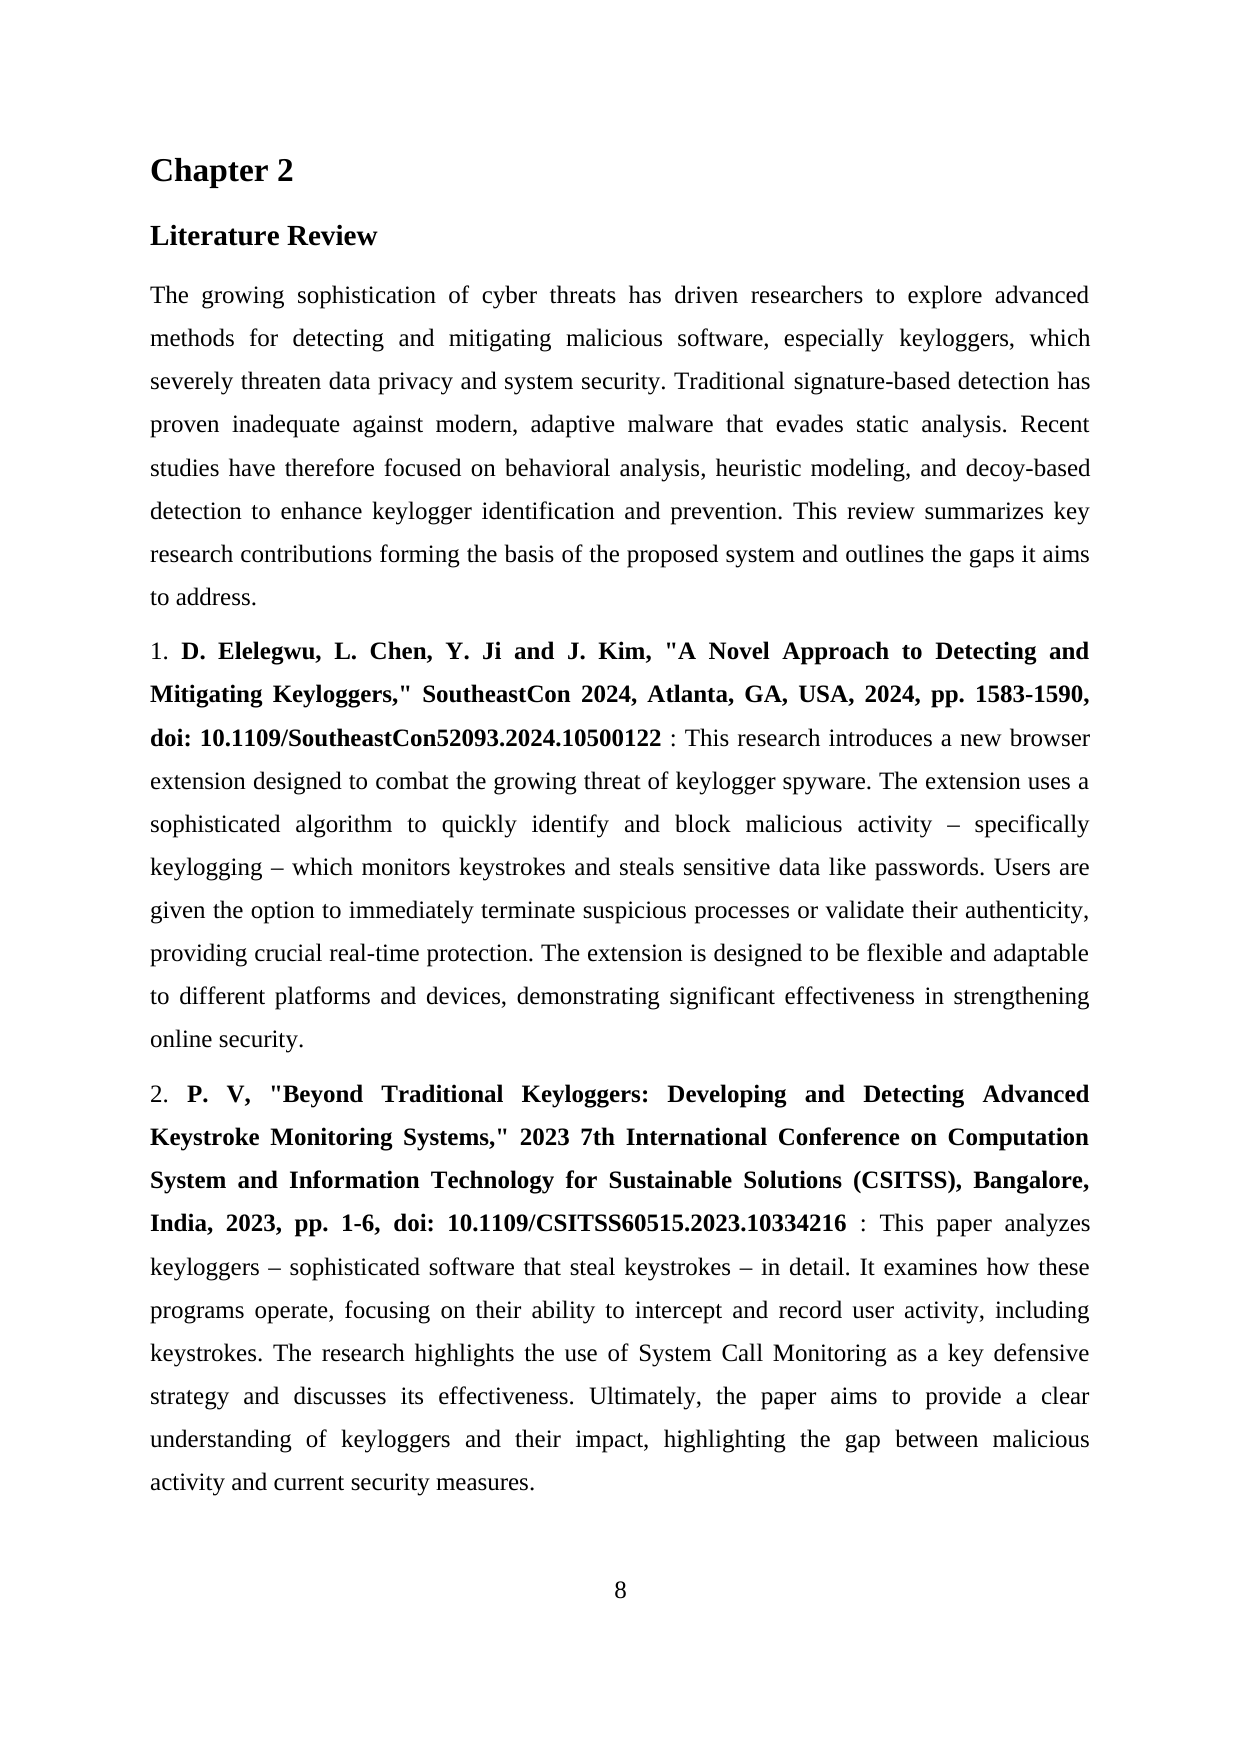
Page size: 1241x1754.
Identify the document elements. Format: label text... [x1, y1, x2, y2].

text 2. P. V, "Beyond Traditional Keyloggers: Developing and Detecting Advanced Keystroke Monitoring Systems," 2023 7th International Conference on Computation System and Information Technology for Sustainable Solutions (CSITSS), Bangalore, India, 2023, pp. 1-6, doi: 10.1109/CSITSS60515.2023.10334216 : This paper analyzes keyloggers – sophisticated software that steal keystrokes – in detail. It examines how these programs operate, focusing on their ability to intercept and record user activity, including keystrokes. The research highlights the use of System Call Monitoring as a key defensive strategy and discusses its effectiveness. Ultimately, the paper aims to provide a clear understanding of keyloggers and their impact, highlighting the gap between malicious activity and current security measures. [150, 1079, 1091, 1496]
text The growing sophistication of cyber threats has driven researchers to explore advanced methods for detecting and mitigating malicious software, especially keyloggers, which severely threaten data privacy and system security. Traditional signature-based detection has proven inadequate against modern, adaptive malware that evades static analysis. Recent studies have therefore focused on behavioral analysis, heuristic modeling, and decoy-based detection to enhance keylogger identification and prevention. This review summarizes key research contributions forming the basis of the proposed system and outlines the gaps it aims to address. [150, 280, 1091, 611]
text 1. D. Elelegwu, L. Chen, Y. Ji and J. Kim, "A Novel Approach to Detecting and Mitigating Keyloggers," SoutheastCon 2024, Atlanta, GA, USA, 2024, pp. 1583-1590, doi: 10.1109/SoutheastCon52093.2024.10500122 : This research introduces a new browser extension designed to combat the growing threat of keylogger spyware. The extension uses a sophisticated algorithm to quickly identify and block malicious activity – specifically keylogging – which monitors keystrokes and steals sensitive data like passwords. Users are given the option to immediately terminate suspicious processes or validate their authenticity, providing crucial real-time protection. The extension is designed to be flexible and adaptable to different platforms and devices, demonstrating significant effectiveness in strengthening online security. [150, 636, 1091, 1053]
text Chapter 2 [150, 150, 1091, 188]
text Literature Review [150, 218, 1091, 251]
